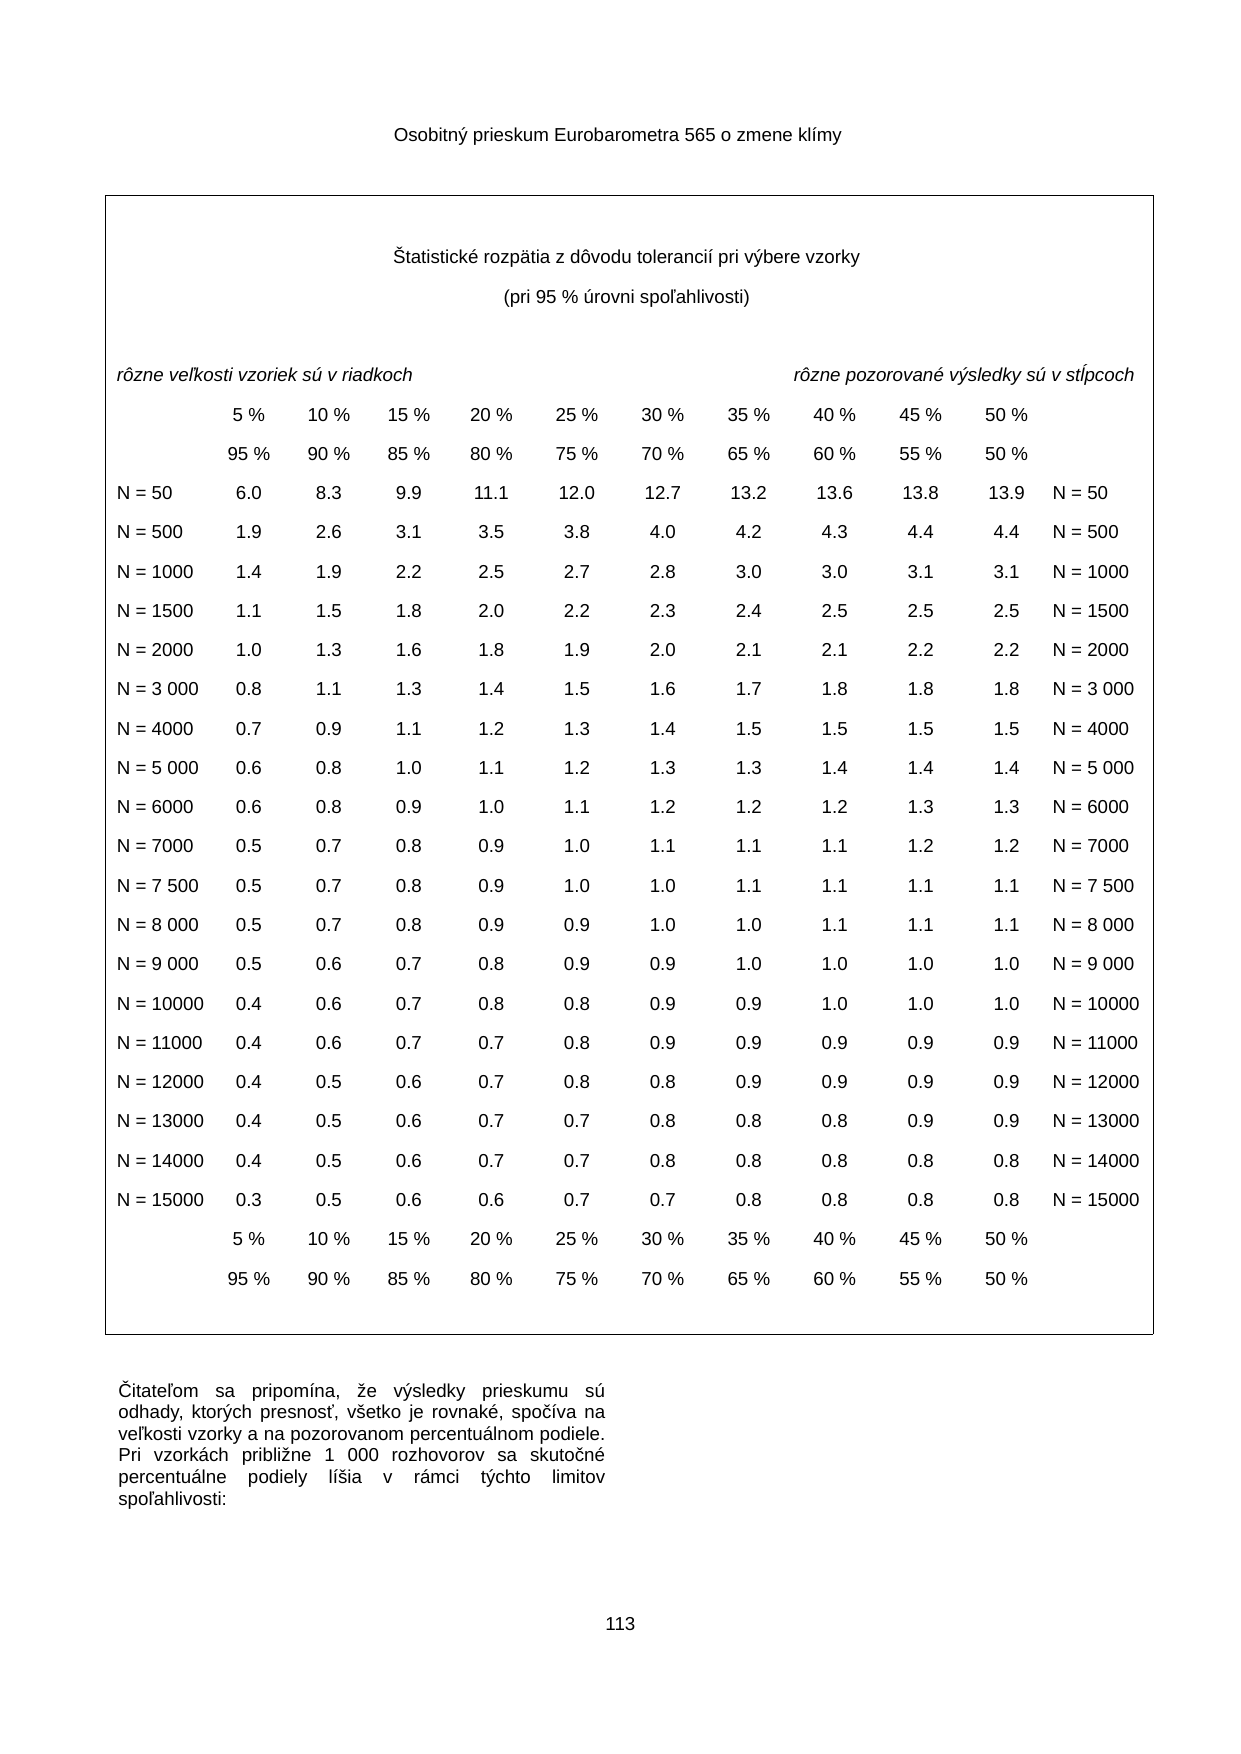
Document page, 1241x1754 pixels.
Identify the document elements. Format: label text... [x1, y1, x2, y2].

table_cell 70 % [620, 434, 706, 473]
table_cell 1,1 [706, 826, 791, 866]
table_cell 1,0 [878, 984, 963, 1023]
table_cell 1,3 [289, 630, 368, 669]
table_cell 1,1 [963, 866, 1049, 905]
table_cell [114, 434, 208, 473]
table_cell 75 % [534, 1259, 619, 1298]
table_cell 0,6 [369, 1062, 448, 1101]
table_cell 20 % [449, 395, 534, 434]
table_cell 1,3 [963, 787, 1049, 826]
table_cell 0,7 [209, 709, 288, 748]
table_cell 1,3 [534, 709, 619, 748]
table_cell [1049, 1259, 1144, 1298]
table_cell 1,1 [706, 866, 791, 905]
table_cell 3,1 [878, 552, 963, 591]
table_cell 0,8 [706, 1180, 791, 1219]
table_cell [289, 316, 368, 355]
table_cell 0,9 [878, 1062, 963, 1101]
table_cell 0,8 [369, 866, 448, 905]
table_cell 1,4 [449, 669, 534, 709]
table_cell 0,8 [209, 669, 288, 709]
table_cell 40 % [791, 1219, 877, 1258]
table_cell [534, 355, 619, 394]
table_cell N = 15000 [114, 1180, 208, 1219]
table_cell 3,8 [534, 512, 619, 552]
table_cell 1,1 [878, 866, 963, 905]
table_cell 1,1 [289, 669, 368, 709]
table_cell 1,5 [289, 591, 368, 630]
table_cell 2,8 [620, 552, 706, 591]
table_cell 0,3 [209, 1180, 288, 1219]
table_cell N = 8 000 [114, 905, 208, 944]
table_cell 0,9 [706, 1062, 791, 1101]
table_cell 0,6 [209, 748, 288, 787]
table_cell 0,8 [791, 1180, 877, 1219]
table_cell 0,8 [620, 1062, 706, 1101]
table_cell 12,7 [620, 473, 706, 512]
table_cell 65 % [706, 1259, 791, 1298]
table_cell 2,4 [706, 591, 791, 630]
table_cell 0,8 [791, 1101, 877, 1141]
table_cell 90 % [289, 1259, 368, 1298]
table_cell 0,5 [209, 944, 288, 983]
table_cell 0,6 [369, 1141, 448, 1180]
table_cell 45 % [878, 1219, 963, 1258]
table_cell 0,6 [289, 1023, 368, 1062]
table_cell [963, 316, 1049, 355]
table_cell N = 12000 [1049, 1062, 1144, 1101]
table_cell 0,8 [620, 1141, 706, 1180]
table_cell N = 1000 [114, 552, 208, 591]
table_cell [878, 316, 963, 355]
table_cell N = 7 500 [1049, 866, 1144, 905]
table_cell 1,1 [963, 905, 1049, 944]
table_cell 0,4 [209, 1023, 288, 1062]
table_cell 0,8 [878, 1141, 963, 1180]
table_cell N = 2000 [114, 630, 208, 669]
table_cell [706, 316, 791, 355]
table_cell 0,9 [791, 1062, 877, 1101]
table_cell 0,8 [289, 787, 368, 826]
table_cell N = 14000 [114, 1141, 208, 1180]
table_cell 1,8 [791, 669, 877, 709]
table_cell 2,6 [289, 512, 368, 552]
table_cell 0,9 [963, 1023, 1049, 1062]
table_cell 0,9 [963, 1062, 1049, 1101]
table_cell N = 9 000 [1049, 944, 1144, 983]
table_cell 1,3 [706, 748, 791, 787]
table_cell 13,8 [878, 473, 963, 512]
table_cell 3,0 [706, 552, 791, 591]
table_cell 0,8 [449, 944, 534, 983]
table_cell N = 5 000 [1049, 748, 1144, 787]
table_cell 1,0 [791, 944, 877, 983]
table_cell N = 7 500 [114, 866, 208, 905]
table_cell 1,2 [534, 748, 619, 787]
table_cell 0,9 [620, 1023, 706, 1062]
table_cell N = 14000 [1049, 1141, 1144, 1180]
table_cell 1,0 [369, 748, 448, 787]
table_cell [1049, 434, 1144, 473]
table_cell 0,7 [369, 984, 448, 1023]
table_cell 1,9 [289, 552, 368, 591]
table_cell 2,5 [878, 591, 963, 630]
table_cell N = 11000 [114, 1023, 208, 1062]
table_cell 30 % [620, 395, 706, 434]
table_cell 0,7 [534, 1180, 619, 1219]
table_cell 35 % [706, 395, 791, 434]
table_cell 45 % [878, 395, 963, 434]
table_cell 0,7 [369, 944, 448, 983]
table_cell 1,5 [706, 709, 791, 748]
table_cell 35 % [706, 1219, 791, 1258]
table_cell 0,8 [963, 1180, 1049, 1219]
table_cell 2,0 [620, 630, 706, 669]
table_cell 0,9 [963, 1101, 1049, 1141]
table_cell 0,7 [620, 1180, 706, 1219]
table_cell 1,1 [449, 748, 534, 787]
table_cell 4,4 [878, 512, 963, 552]
table_cell 4,3 [791, 512, 877, 552]
table_cell 1,0 [620, 866, 706, 905]
table_cell 1,8 [369, 591, 448, 630]
table_cell rôzne pozorované výsledky sú v stĺpcoch [620, 355, 1144, 394]
table_cell 1,3 [620, 748, 706, 787]
table_cell 0,9 [620, 984, 706, 1023]
table_cell 2,1 [706, 630, 791, 669]
table_cell N = 10000 [1049, 984, 1144, 1023]
table_cell 1,1 [791, 826, 877, 866]
table_cell 13,9 [963, 473, 1049, 512]
table_cell N = 4000 [1049, 709, 1144, 748]
table_cell 15 % [369, 395, 448, 434]
table_cell [114, 1219, 208, 1258]
table_cell 1,0 [706, 944, 791, 983]
table_cell 0,9 [878, 1101, 963, 1141]
table_cell 0,8 [791, 1141, 877, 1180]
table_cell 1,2 [963, 826, 1049, 866]
table_cell 9,9 [369, 473, 448, 512]
table_cell 0,4 [209, 1141, 288, 1180]
table_cell 95 % [209, 1259, 288, 1298]
table_cell 1,6 [369, 630, 448, 669]
table_cell 60 % [791, 434, 877, 473]
table_cell 1,0 [963, 984, 1049, 1023]
table_header [114, 238, 208, 277]
table_cell 0,6 [289, 944, 368, 983]
table_cell (pri 95 % úrovni spoľahlivosti) [209, 277, 1049, 316]
table_cell 2,2 [963, 630, 1049, 669]
table_cell 3,1 [963, 552, 1049, 591]
table_cell N = 13000 [1049, 1101, 1144, 1141]
table_cell 3,1 [369, 512, 448, 552]
table_cell 0,8 [534, 1062, 619, 1101]
table_cell 60 % [791, 1259, 877, 1298]
table_cell 0,7 [289, 826, 368, 866]
table_cell 1,0 [620, 905, 706, 944]
table_cell 13,6 [791, 473, 877, 512]
table_cell 55 % [878, 1259, 963, 1298]
table_cell 0,9 [449, 905, 534, 944]
table_cell N = 500 [1049, 512, 1144, 552]
table_cell 1,9 [534, 630, 619, 669]
table_cell 12,0 [534, 473, 619, 512]
table_cell 1,0 [534, 866, 619, 905]
table_cell N = 8 000 [1049, 905, 1144, 944]
table_cell [114, 316, 208, 355]
table_cell 50 % [963, 395, 1049, 434]
table_cell 55 % [878, 434, 963, 473]
table_cell 10 % [289, 1219, 368, 1258]
table_cell 1,0 [791, 984, 877, 1023]
table_cell 85 % [369, 1259, 448, 1298]
table_cell N = 6000 [1049, 787, 1144, 826]
table_cell N = 9 000 [114, 944, 208, 983]
table_cell 5 % [209, 1219, 288, 1258]
table_cell 1,2 [449, 709, 534, 748]
table_cell 2,7 [534, 552, 619, 591]
table_cell 0,5 [209, 866, 288, 905]
table_cell 0,9 [878, 1023, 963, 1062]
table_cell N = 50 [114, 473, 208, 512]
table_header [1049, 238, 1144, 277]
table_cell N = 13000 [114, 1101, 208, 1141]
table_cell 1,1 [209, 591, 288, 630]
table_cell N = 6000 [114, 787, 208, 826]
table_cell 1,6 [620, 669, 706, 709]
table_cell 1,4 [620, 709, 706, 748]
table_cell 1,0 [706, 905, 791, 944]
table_cell 4,0 [620, 512, 706, 552]
table_cell [369, 316, 448, 355]
table_cell 1,1 [534, 787, 619, 826]
table_cell 4,2 [706, 512, 791, 552]
table_cell 0,4 [209, 984, 288, 1023]
table_cell [1049, 277, 1144, 316]
table_cell 1,0 [449, 787, 534, 826]
table_cell 0,9 [706, 1023, 791, 1062]
table_cell 0,9 [534, 944, 619, 983]
table_cell 1,5 [791, 709, 877, 748]
table_cell 1,8 [878, 669, 963, 709]
table_cell [209, 316, 288, 355]
table_cell [114, 395, 208, 434]
table_cell 8,3 [289, 473, 368, 512]
table_cell 50 % [963, 434, 1049, 473]
table_cell 20 % [449, 1219, 534, 1258]
table_cell 65 % [706, 434, 791, 473]
table_cell 0,5 [289, 1180, 368, 1219]
table_cell 5 % [209, 395, 288, 434]
table_cell 0,4 [209, 1101, 288, 1141]
table_cell 1,4 [209, 552, 288, 591]
table_cell 0,7 [449, 1023, 534, 1062]
table_cell 2,2 [534, 591, 619, 630]
table_cell N = 1000 [1049, 552, 1144, 591]
table_cell 0,8 [963, 1141, 1049, 1180]
table_cell 80 % [449, 434, 534, 473]
table_cell 1,1 [369, 709, 448, 748]
table_cell [1049, 1219, 1144, 1258]
table_cell 0,5 [289, 1141, 368, 1180]
table_cell 2,1 [791, 630, 877, 669]
table_cell 95 % [209, 434, 288, 473]
table_cell 1,7 [706, 669, 791, 709]
table_cell 1,8 [963, 669, 1049, 709]
table_cell 0,7 [449, 1101, 534, 1141]
table_cell 1,9 [209, 512, 288, 552]
table_cell 0,9 [289, 709, 368, 748]
table_cell 0,8 [369, 826, 448, 866]
table_cell [114, 1259, 208, 1298]
table_cell 0,7 [449, 1062, 534, 1101]
table_cell 1,5 [534, 669, 619, 709]
table_cell N = 500 [114, 512, 208, 552]
table_cell N = 1500 [114, 591, 208, 630]
table_cell N = 15000 [1049, 1180, 1144, 1219]
table_cell 0,8 [289, 748, 368, 787]
table_cell 0,7 [289, 905, 368, 944]
table_cell 0,7 [534, 1101, 619, 1141]
table_cell 0,8 [706, 1101, 791, 1141]
table_cell N = 1500 [1049, 591, 1144, 630]
table_cell 1,4 [791, 748, 877, 787]
table_cell 4,4 [963, 512, 1049, 552]
table_cell 11,1 [449, 473, 534, 512]
table_header Štatistické rozpätia z dôvodu tolerancií pri výbere vzorky [209, 238, 1049, 277]
table_cell 0,6 [369, 1180, 448, 1219]
table_cell 0,8 [449, 984, 534, 1023]
table_cell [1049, 316, 1144, 355]
table_cell [449, 316, 534, 355]
table_cell [1049, 395, 1144, 434]
table_cell 0,8 [878, 1180, 963, 1219]
table_cell 30 % [620, 1219, 706, 1258]
table_cell [791, 316, 877, 355]
table_cell 0,7 [289, 866, 368, 905]
table_cell 0,5 [289, 1101, 368, 1141]
table_cell 0,9 [791, 1023, 877, 1062]
table_cell 1,4 [878, 748, 963, 787]
table_cell N = 2000 [1049, 630, 1144, 669]
table_cell 0,8 [534, 984, 619, 1023]
table_cell 2,2 [878, 630, 963, 669]
table_cell 0,8 [620, 1101, 706, 1141]
table_cell 1,2 [706, 787, 791, 826]
table_cell 1,1 [791, 866, 877, 905]
table_cell 0,6 [289, 984, 368, 1023]
table_cell 70 % [620, 1259, 706, 1298]
table_cell 0,5 [289, 1062, 368, 1101]
table_cell 0,9 [706, 984, 791, 1023]
table_cell 1,0 [878, 944, 963, 983]
table_cell 1,4 [963, 748, 1049, 787]
table_cell 3,0 [791, 552, 877, 591]
table_cell N = 7000 [114, 826, 208, 866]
table_cell 6,0 [209, 473, 288, 512]
table_cell 0,9 [449, 866, 534, 905]
table_cell 1,2 [878, 826, 963, 866]
table_cell 2,0 [449, 591, 534, 630]
table_cell N = 4000 [114, 709, 208, 748]
table_cell 40 % [791, 395, 877, 434]
table_cell 80 % [449, 1259, 534, 1298]
table_cell N = 5 000 [114, 748, 208, 787]
table_cell 75 % [534, 434, 619, 473]
table_cell 0,6 [369, 1101, 448, 1141]
table_cell 1,0 [534, 826, 619, 866]
table_cell 2,2 [369, 552, 448, 591]
table_cell 50 % [963, 1219, 1049, 1258]
table_cell 0,7 [534, 1141, 619, 1180]
text Čitateľom sa pripomína, že výsledky prieskumu sú odhady, ktorých presnosť, všetko je rovnaké, spočíva na veľkosti vzorky a na pozorovanom percentuálnom podiele. Pri vzorkách približne 1 000 rozhovorov sa skutočné percentuálne podiely líšia v rámci týchto limitov spoľahlivosti: [118, 1379, 605, 1509]
table_cell 0,6 [209, 787, 288, 826]
table_cell N = 11000 [1049, 1023, 1144, 1062]
table_cell N = 50 [1049, 473, 1144, 512]
table_cell 0,7 [369, 1023, 448, 1062]
table_cell 25 % [534, 395, 619, 434]
table_cell 0,8 [706, 1141, 791, 1180]
table_cell 1,0 [963, 944, 1049, 983]
table_cell 13,2 [706, 473, 791, 512]
table_cell 50 % [963, 1259, 1049, 1298]
table_cell [534, 316, 619, 355]
table_cell 15 % [369, 1219, 448, 1258]
table_cell 1,3 [369, 669, 448, 709]
table_cell 0,6 [449, 1180, 534, 1219]
table_cell 1,1 [878, 905, 963, 944]
table_cell 0,8 [534, 1023, 619, 1062]
table_cell 0,9 [620, 944, 706, 983]
table_cell [114, 277, 208, 316]
table_cell 1,2 [791, 787, 877, 826]
table_cell 1,0 [209, 630, 288, 669]
table_cell 0,9 [449, 826, 534, 866]
table_cell 25 % [534, 1219, 619, 1258]
table_cell 1,1 [620, 826, 706, 866]
table_cell 10 % [289, 395, 368, 434]
table_cell 0,9 [534, 905, 619, 944]
table_cell [620, 316, 706, 355]
table_cell 0,7 [449, 1141, 534, 1180]
table_cell 1,8 [449, 630, 534, 669]
table_cell 2,3 [620, 591, 706, 630]
table_cell 2,5 [791, 591, 877, 630]
table_cell 1,2 [620, 787, 706, 826]
table_cell N = 3 000 [114, 669, 208, 709]
table_cell 3,5 [449, 512, 534, 552]
table_cell 1,3 [878, 787, 963, 826]
table_cell 1,1 [791, 905, 877, 944]
table_cell N = 10000 [114, 984, 208, 1023]
table_cell 0,5 [209, 826, 288, 866]
table_cell 2,5 [963, 591, 1049, 630]
table_cell 1,5 [963, 709, 1049, 748]
table_cell rôzne veľkosti vzoriek sú v riadkoch [114, 355, 534, 394]
table_cell 90 % [289, 434, 368, 473]
table_cell N = 12000 [114, 1062, 208, 1101]
table_cell 0,4 [209, 1062, 288, 1101]
table_cell 0,5 [209, 905, 288, 944]
table_cell 85 % [369, 434, 448, 473]
table_cell N = 7000 [1049, 826, 1144, 866]
table_cell 2,5 [449, 552, 534, 591]
table_cell N = 3 000 [1049, 669, 1144, 709]
table_cell 0,8 [369, 905, 448, 944]
table_cell 1,5 [878, 709, 963, 748]
table_cell 0,9 [369, 787, 448, 826]
